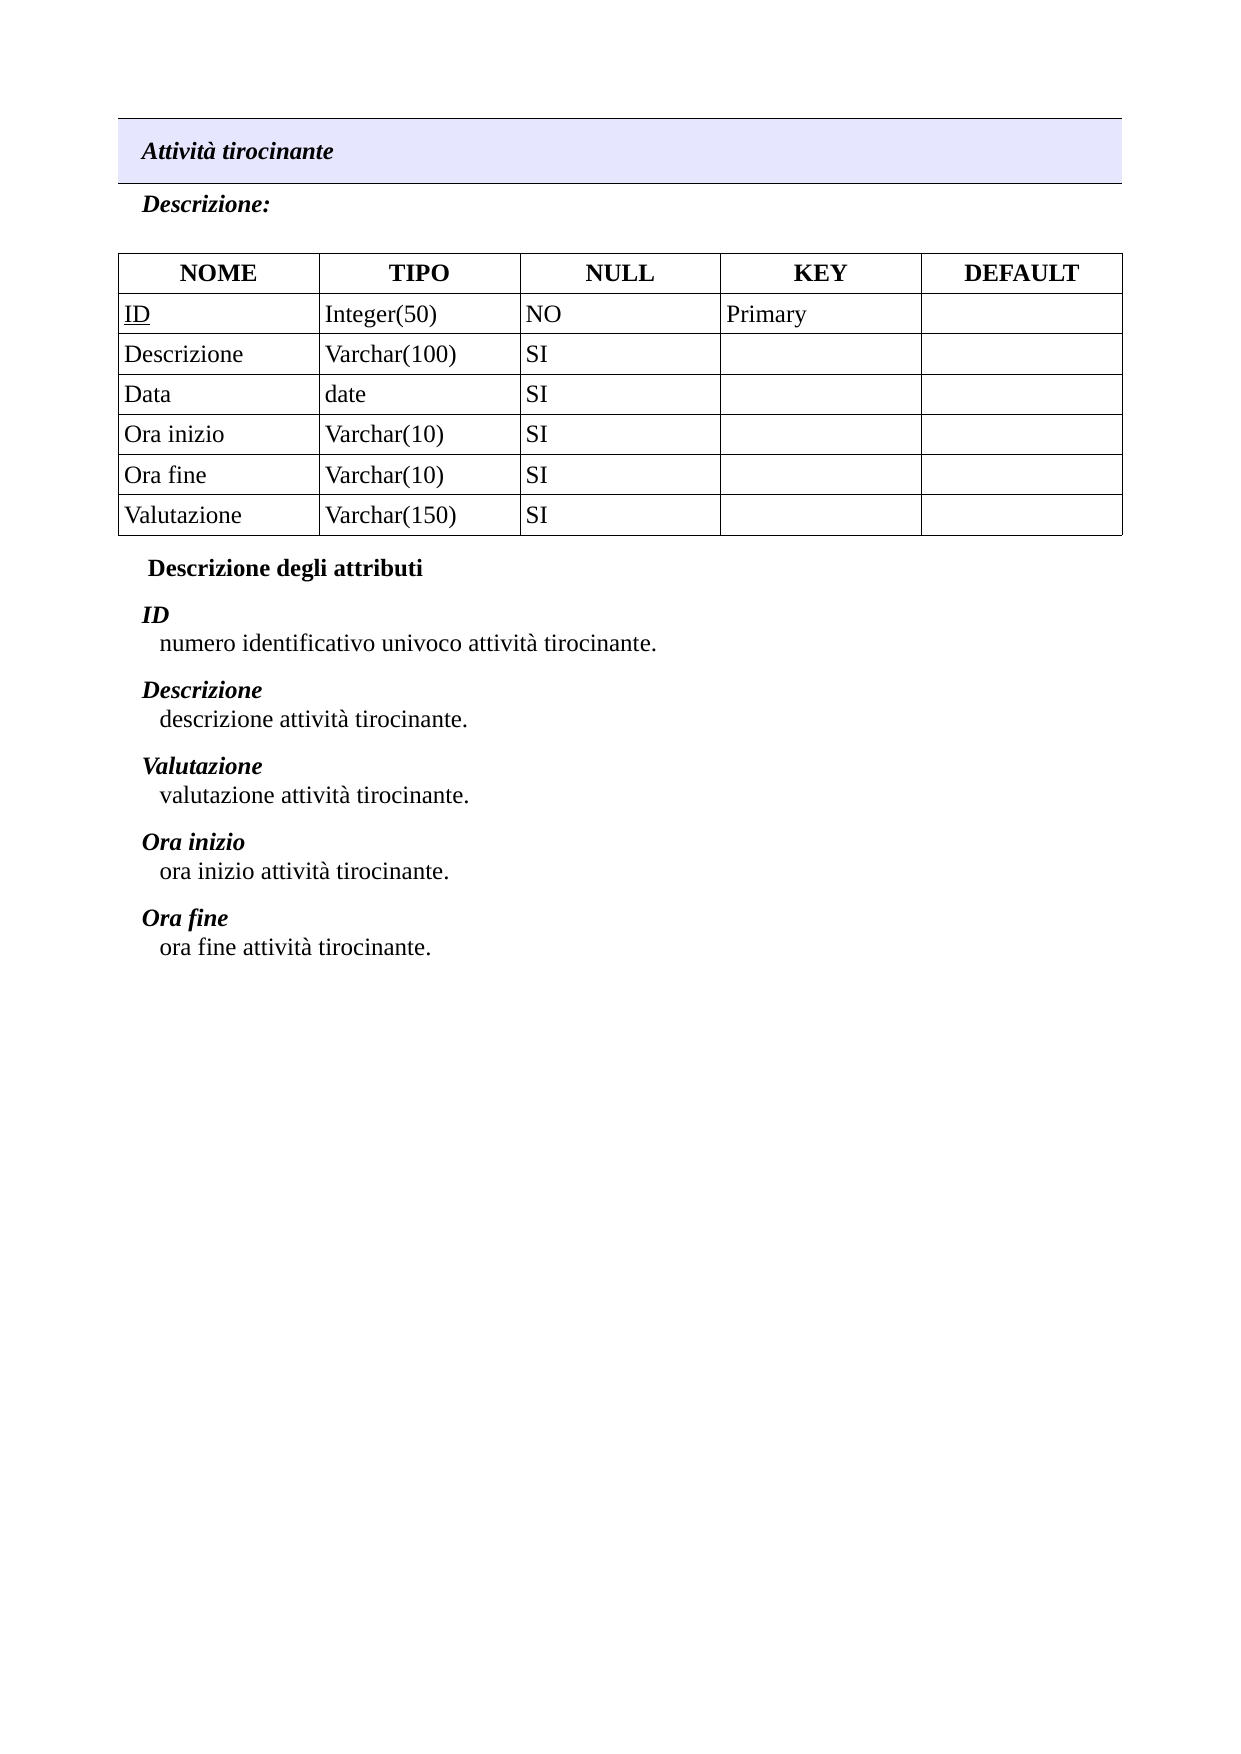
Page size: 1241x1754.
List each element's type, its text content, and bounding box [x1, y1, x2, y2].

table_cell Valutazione [119, 495, 319, 535]
table_cell Descrizione: [118, 184, 319, 223]
table_cell Ora inizio [119, 415, 319, 454]
table_cell [922, 294, 1122, 333]
table_cell NOME [119, 254, 319, 293]
table_cell [721, 455, 921, 494]
table_cell [721, 495, 921, 535]
table_header Attività tirocinante [118, 119, 1122, 183]
table_header ID numero identificativo univoco attività tirocinante. Descrizione descrizione attività tirocinante. Valutazione valutazione attività tirocinante. Ora inizio ora inizio attività tirocinante. Ora fine ora fine attività tirocinante. [118, 594, 1122, 985]
table_cell DEFAULT [922, 254, 1122, 293]
table_cell SI [521, 334, 720, 373]
table_cell [922, 415, 1122, 454]
table_cell [319, 184, 1122, 223]
table_cell Varchar(150) [320, 495, 520, 535]
table_cell [922, 455, 1122, 494]
subtitle Descrizione degli attributi [148, 553, 1122, 582]
table_cell Varchar(10) [320, 415, 520, 454]
table_cell Primary [721, 294, 921, 333]
table_cell Data [119, 375, 319, 414]
table_cell [721, 334, 921, 373]
table_cell Ora fine [119, 455, 319, 494]
table_cell TIPO [320, 254, 520, 293]
table_cell SI [521, 375, 720, 414]
table_cell NULL [521, 254, 720, 293]
table_cell [721, 415, 921, 454]
table_cell Varchar(100) [320, 334, 520, 373]
table_cell [922, 334, 1122, 373]
table_cell [118, 223, 1122, 252]
table_cell [721, 375, 921, 414]
table_cell SI [521, 495, 720, 535]
table_cell Integer(50) [320, 294, 520, 333]
table_cell Varchar(10) [320, 455, 520, 494]
table_cell date [320, 375, 520, 414]
table_cell Descrizione [119, 334, 319, 373]
table_cell ID [119, 294, 319, 333]
table_cell SI [521, 455, 720, 494]
table_cell [922, 495, 1122, 535]
table_cell [922, 375, 1122, 414]
table_cell SI [521, 415, 720, 454]
table_cell NO [521, 294, 720, 333]
table_cell KEY [721, 254, 921, 293]
